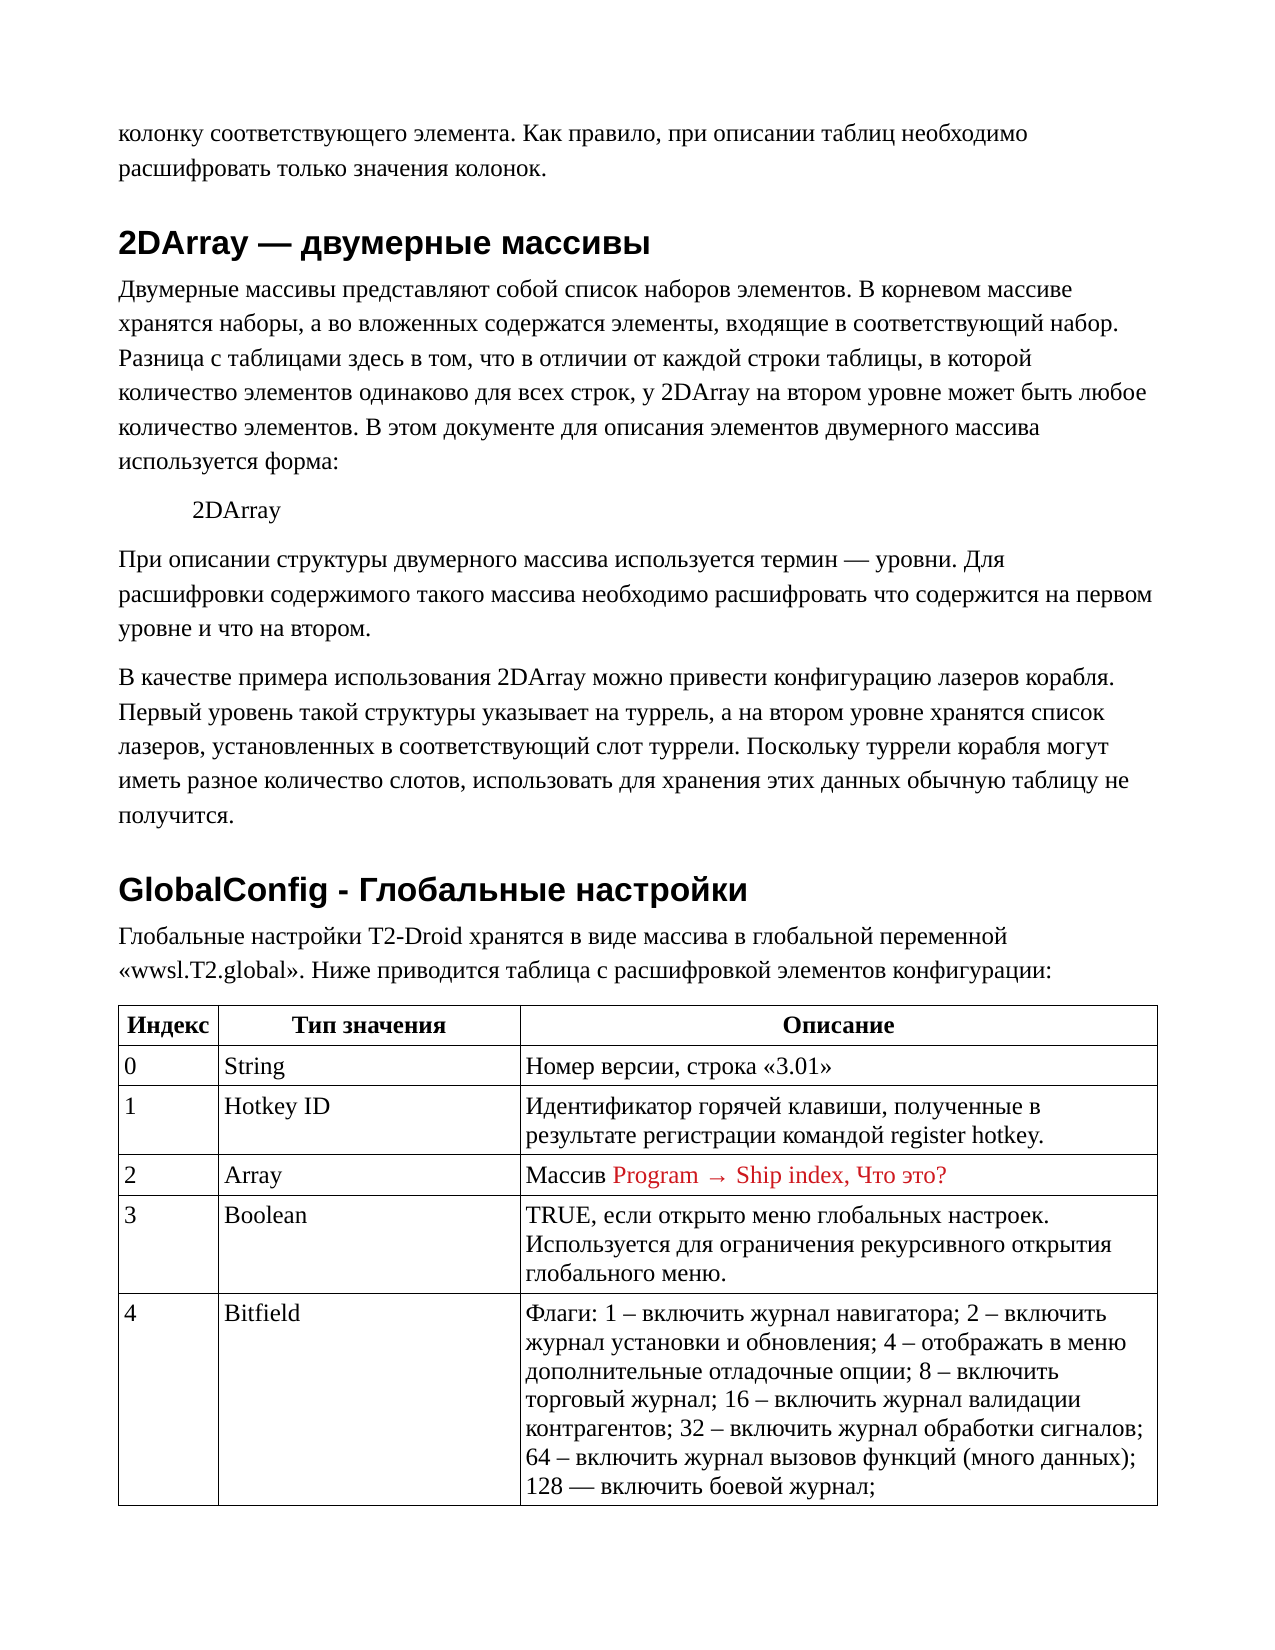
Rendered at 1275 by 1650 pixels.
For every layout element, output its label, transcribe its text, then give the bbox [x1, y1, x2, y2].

text При описании структуры двумерного массива используется термин — уровни. Для расшифровки содержимого такого массива необходимо расшифровать что содержится на первом уровне и что на втором. [118, 544, 1157, 642]
table_header Тип значения [219, 1006, 520, 1045]
table_cell TRUE, если открыто меню глобальных настроек. Используется для ограничения рекурсивного открытия глобального меню. [521, 1196, 1157, 1292]
table_cell Boolean [219, 1196, 520, 1292]
table_cell Номер версии, строка «3.01» [521, 1046, 1157, 1085]
table_cell Hotkey ID [219, 1086, 520, 1154]
text 2DArray [118, 495, 1157, 524]
table_header Описание [521, 1006, 1157, 1045]
table_cell Массив Program → Ship index, Что это? [521, 1155, 1157, 1195]
table_cell Array [219, 1155, 520, 1195]
subtitle GlobalConfig - Глобальные настройки [118, 870, 1157, 909]
text В качестве примера использования 2DArray можно привести конфигурацию лазеров корабля. Первый уровень такой структуры указывает на туррель, а на втором уровне хранятся список лазеров, установленных в соответствующий слот туррели. Поскольку туррели корабля могут иметь разное количество слотов, использовать для хранения этих данных обычную таблицу не получится. [118, 662, 1157, 829]
text Двумерные массивы представляют собой список наборов элементов. В корневом массиве хранятся наборы, а во вложенных содержатся элементы, входящие в соответствующий набор. Разница с таблицами здесь в том, что в отличии от каждой строки таблицы, в которой количество элементов одинаково для всех строк, у 2DArray на втором уровне может быть любое количество элементов. В этом документе для описания элементов двумерного массива используется форма: [118, 274, 1157, 475]
table_cell Флаги: 1 – включить журнал навигатора; 2 – включить журнал установки и обновления; 4 – отображать в меню дополнительные отладочные опции; 8 – включить торговый журнал; 16 – включить журнал валидации контрагентов; 32 – включить журнал обработки сигналов; 64 – включить журнал вызовов функций (много данных); 128 — включить боевой журнал; [521, 1294, 1157, 1505]
table_cell Bitfield [219, 1294, 520, 1505]
table_cell 0 [119, 1046, 218, 1085]
table_cell String [219, 1046, 520, 1085]
text Глобальные настройки T2-Droid хранятся в виде массива в глобальной переменной «wwsl.T2.global». Ниже приводится таблица с расшифровкой элементов конфигурации: [118, 921, 1157, 984]
table_cell 1 [119, 1086, 218, 1154]
table_cell Идентификатор горячей клавиши, полученные в результате регистрации командой register hotkey. [521, 1086, 1157, 1154]
table_cell 4 [119, 1294, 218, 1505]
table_cell 2 [119, 1155, 218, 1195]
subtitle 2DArray — двумерные массивы [118, 222, 1157, 261]
text колонку соответствующего элемента. Как правило, при описании таблиц необходимо расшифровать только значения колонок. [118, 118, 1157, 181]
table_cell 3 [119, 1196, 218, 1292]
table_header Индекс [119, 1006, 218, 1045]
